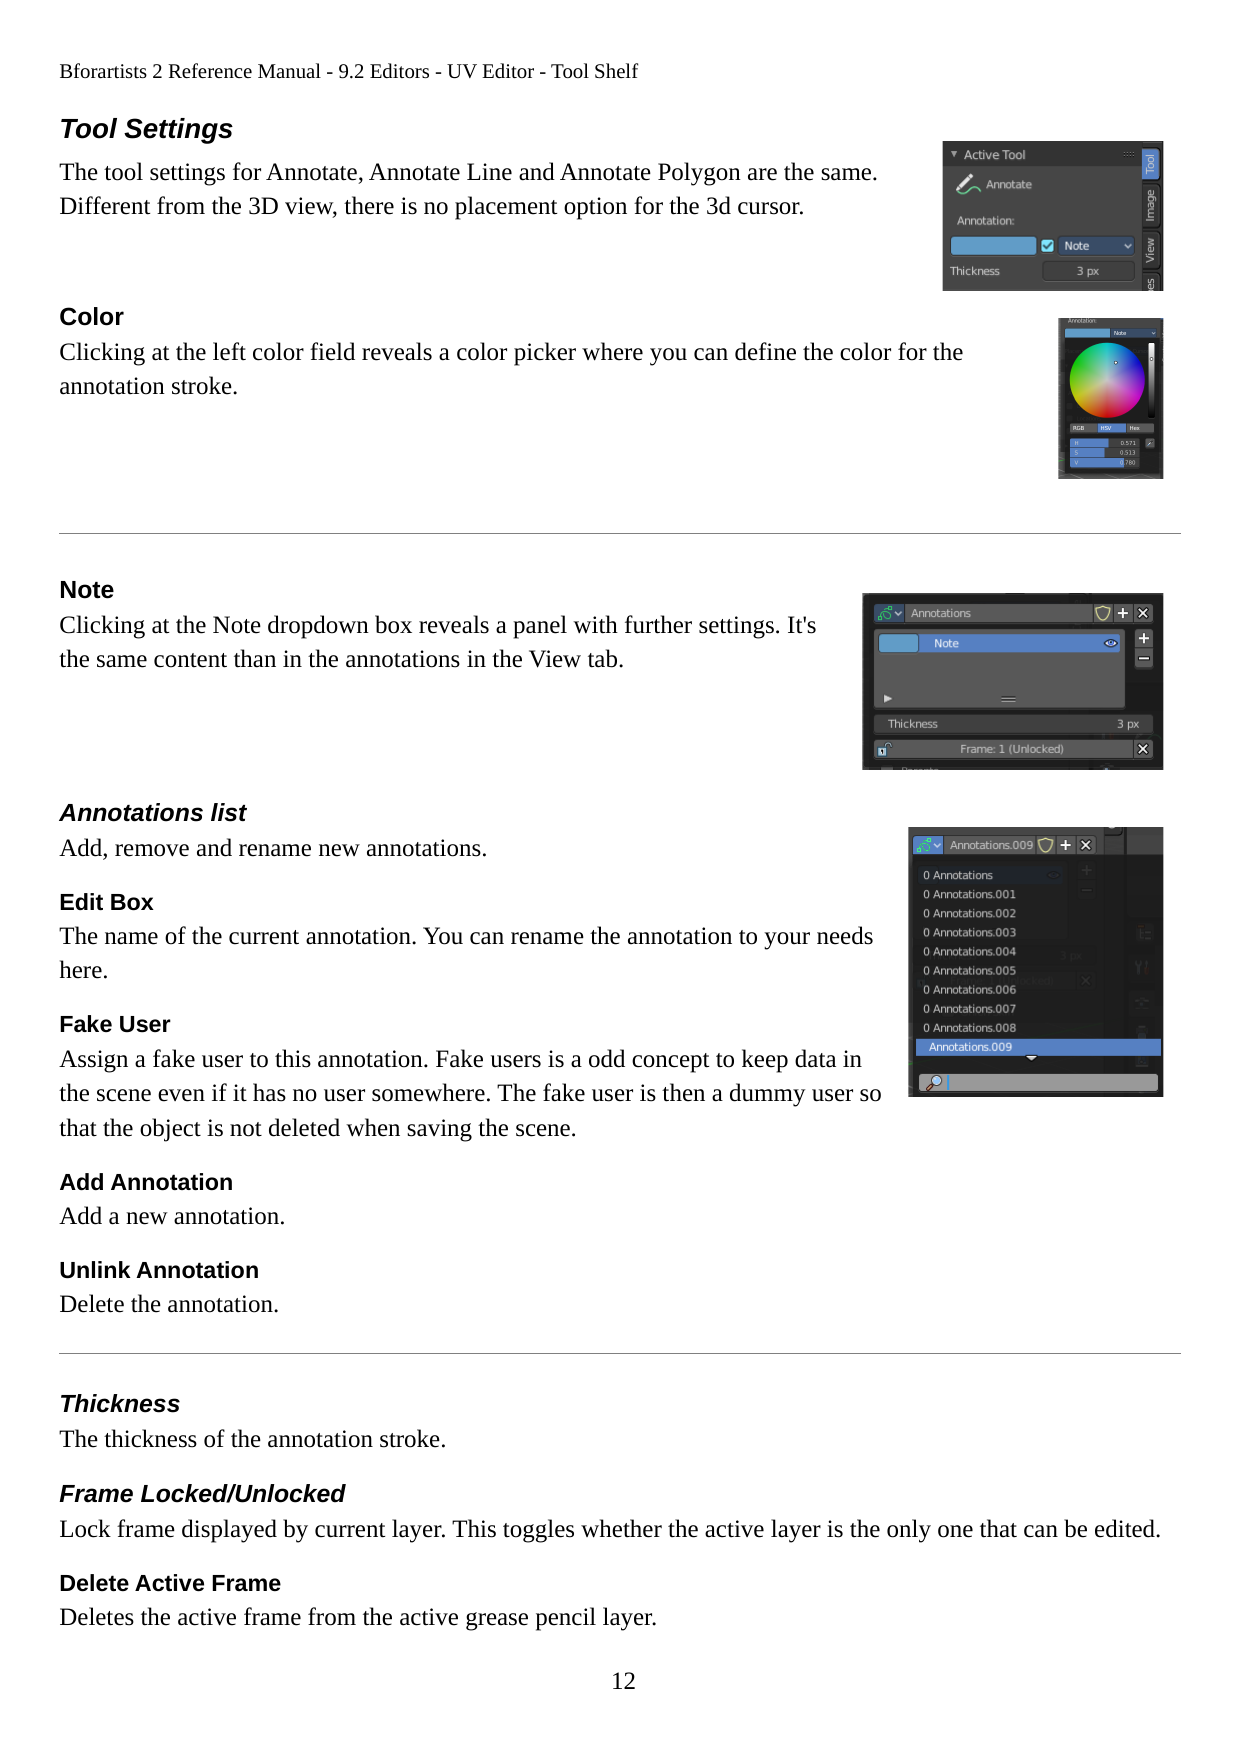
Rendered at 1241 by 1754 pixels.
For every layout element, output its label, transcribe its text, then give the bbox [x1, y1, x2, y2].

text Deletes the active frame from the active grease pencil layer. [59, 1602, 1181, 1631]
picture [1058, 318, 1164, 479]
text Add, remove and rename new annotations. [59, 833, 908, 861]
text The tool settings for Annotate, Annotate Line and Annotate Polygon are the same. Different from the 3D view, there is no placement option for the 3d cursor. [59, 157, 942, 220]
text The name of the current annotation. You can rename the annotation to your needs here. [59, 921, 908, 984]
text Add a new annotation. [59, 1201, 1181, 1230]
text Assign a fake user to this annotation. Fake users is a odd concept to keep data in the scene even if it has no user somewhere. The fake user is then a dummy user so that the object is not deleted when saving the scene. [59, 1044, 1181, 1142]
text The thickness of the annotation stroke. [59, 1424, 1181, 1452]
subtitle Color [59, 302, 1181, 331]
subtitle Fake User [59, 1011, 908, 1038]
picture [942, 141, 1164, 291]
subtitle Delete Active Frame [59, 1569, 1181, 1596]
subtitle Thickness [59, 1389, 1181, 1417]
subtitle [1164, 888, 1181, 915]
text Clicking at the Note dropdown box reveals a panel with further settings. It's the same content than in the annotations in the View tab. [59, 610, 862, 673]
subtitle Add Annotation [59, 1168, 1181, 1195]
text Lock frame displayed by current layer. This toggles whether the active layer is the only one that can be edited. [59, 1514, 1181, 1543]
subtitle Edit Box [59, 888, 908, 915]
subtitle Note [59, 575, 1181, 604]
subtitle [1164, 1011, 1181, 1038]
text Delete the annotation. [59, 1289, 1181, 1318]
text Clicking at the left color field reveals a color picker where you can define the color for the annotation stroke. [59, 337, 1058, 400]
subtitle Tool Settings [59, 113, 1181, 144]
picture [908, 827, 1164, 1097]
subtitle Annotations list [59, 798, 1181, 826]
picture [862, 593, 1164, 770]
subtitle Frame Locked/Unlocked [59, 1479, 1181, 1508]
subtitle Unlink Annotation [59, 1256, 1181, 1283]
